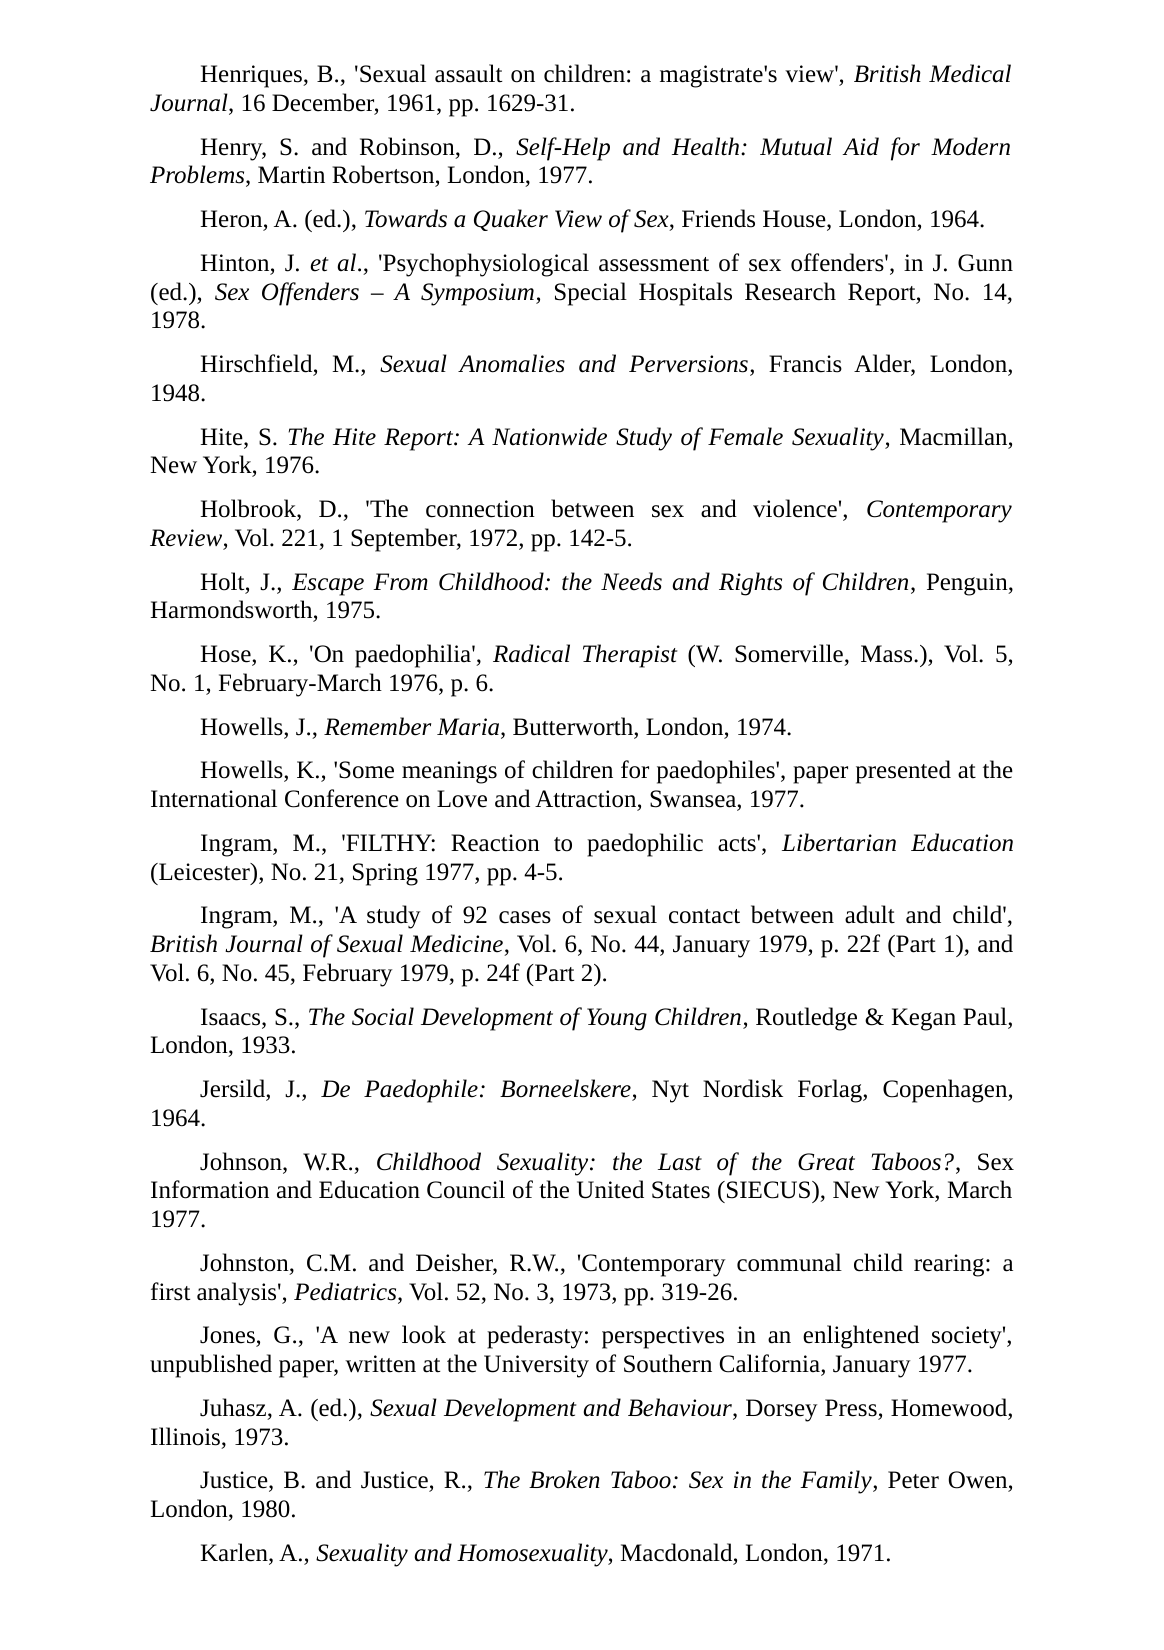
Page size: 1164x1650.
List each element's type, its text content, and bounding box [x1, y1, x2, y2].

text Hite, S. The Hite Report: A Nationwide Study of Female Sexuality, Macmillan, New York, 1976. [150, 422, 1014, 479]
text Johnston, C.M. and Deisher, R.W., 'Contemporary communal child rearing: a first analysis', Pediatrics, Vol. 52, No. 3, 1973, pp. 319-26. [150, 1248, 1014, 1305]
text Henriques, B., 'Sexual assault on children: a magistrate's view', British Medical Journal, 16 December, 1961, pp. 1629-31. [150, 59, 1014, 117]
text Henry, S. and Robinson, D., Self-Help and Health: Mutual Aid for Modern Problems, Martin Robertson, London, 1977. [150, 132, 1014, 189]
text Howells, K., 'Some meanings of children for paedophiles', paper presented at the International Conference on Love and Attraction, Swansea, 1977. [150, 755, 1014, 813]
text Karlen, A., Sexuality and Homosexuality, Macdonald, London, 1971. [150, 1538, 1014, 1567]
text Heron, A. (ed.), Towards a Quaker View of Sex, Friends House, London, 1964. [150, 204, 1014, 233]
text Jersild, J., De Paedophile: Borneelskere, Nyt Nordisk Forlag, Copenhagen, 1964. [150, 1074, 1014, 1132]
text Holbrook, D., 'The connection between sex and violence', Contemporary Review, Vol. 221, 1 September, 1972, pp. 142-5. [150, 494, 1014, 552]
text Isaacs, S., The Social Development of Young Children, Routledge & Kegan Paul, London, 1933. [150, 1002, 1014, 1059]
text Juhasz, A. (ed.), Sexual Development and Behaviour, Dorsey Press, Homewood, Illinois, 1973. [150, 1393, 1014, 1450]
text Jones, G., 'A new look at pederasty: perspectives in an enlightened society', unpublished paper, written at the University of Southern California, January 1977. [150, 1320, 1014, 1378]
text Hinton, J. et al., 'Psychophysiological assessment of sex offenders', in J. Gunn (ed.), Sex Offenders – A Symposium, Special Hospitals Research Report, No. 14, 1978. [150, 248, 1014, 334]
text Hirschfield, M., Sexual Anomalies and Perversions, Francis Alder, London, 1948. [150, 349, 1014, 407]
text Holt, J., Escape From Childhood: the Needs and Rights of Children, Penguin, Harmondsworth, 1975. [150, 567, 1014, 624]
text Ingram, M., 'FILTHY: Reaction to paedophilic acts', Libertarian Education (Leicester), No. 21, Spring 1977, pp. 4-5. [150, 828, 1014, 885]
text Justice, B. and Justice, R., The Broken Taboo: Sex in the Family, Peter Owen, London, 1980. [150, 1465, 1014, 1523]
text Ingram, M., 'A study of 92 cases of sexual contact between adult and child', British Journal of Sexual Medicine, Vol. 6, No. 44, January 1979, p. 22f (Part 1), and Vol. 6, No. 45, February 1979, p. 24f (Part 2). [150, 900, 1014, 987]
text Hose, K., 'On paedophilia', Radical Therapist (W. Somerville, Mass.), Vol. 5, No. 1, February-March 1976, p. 6. [150, 639, 1014, 697]
text Howells, J., Remember Maria, Butterworth, London, 1974. [150, 712, 1014, 740]
text Johnson, W.R., Childhood Sexuality: the Last of the Great Taboos?, Sex Information and Education Council of the United States (SIECUS), New York, March 1977. [150, 1147, 1014, 1233]
